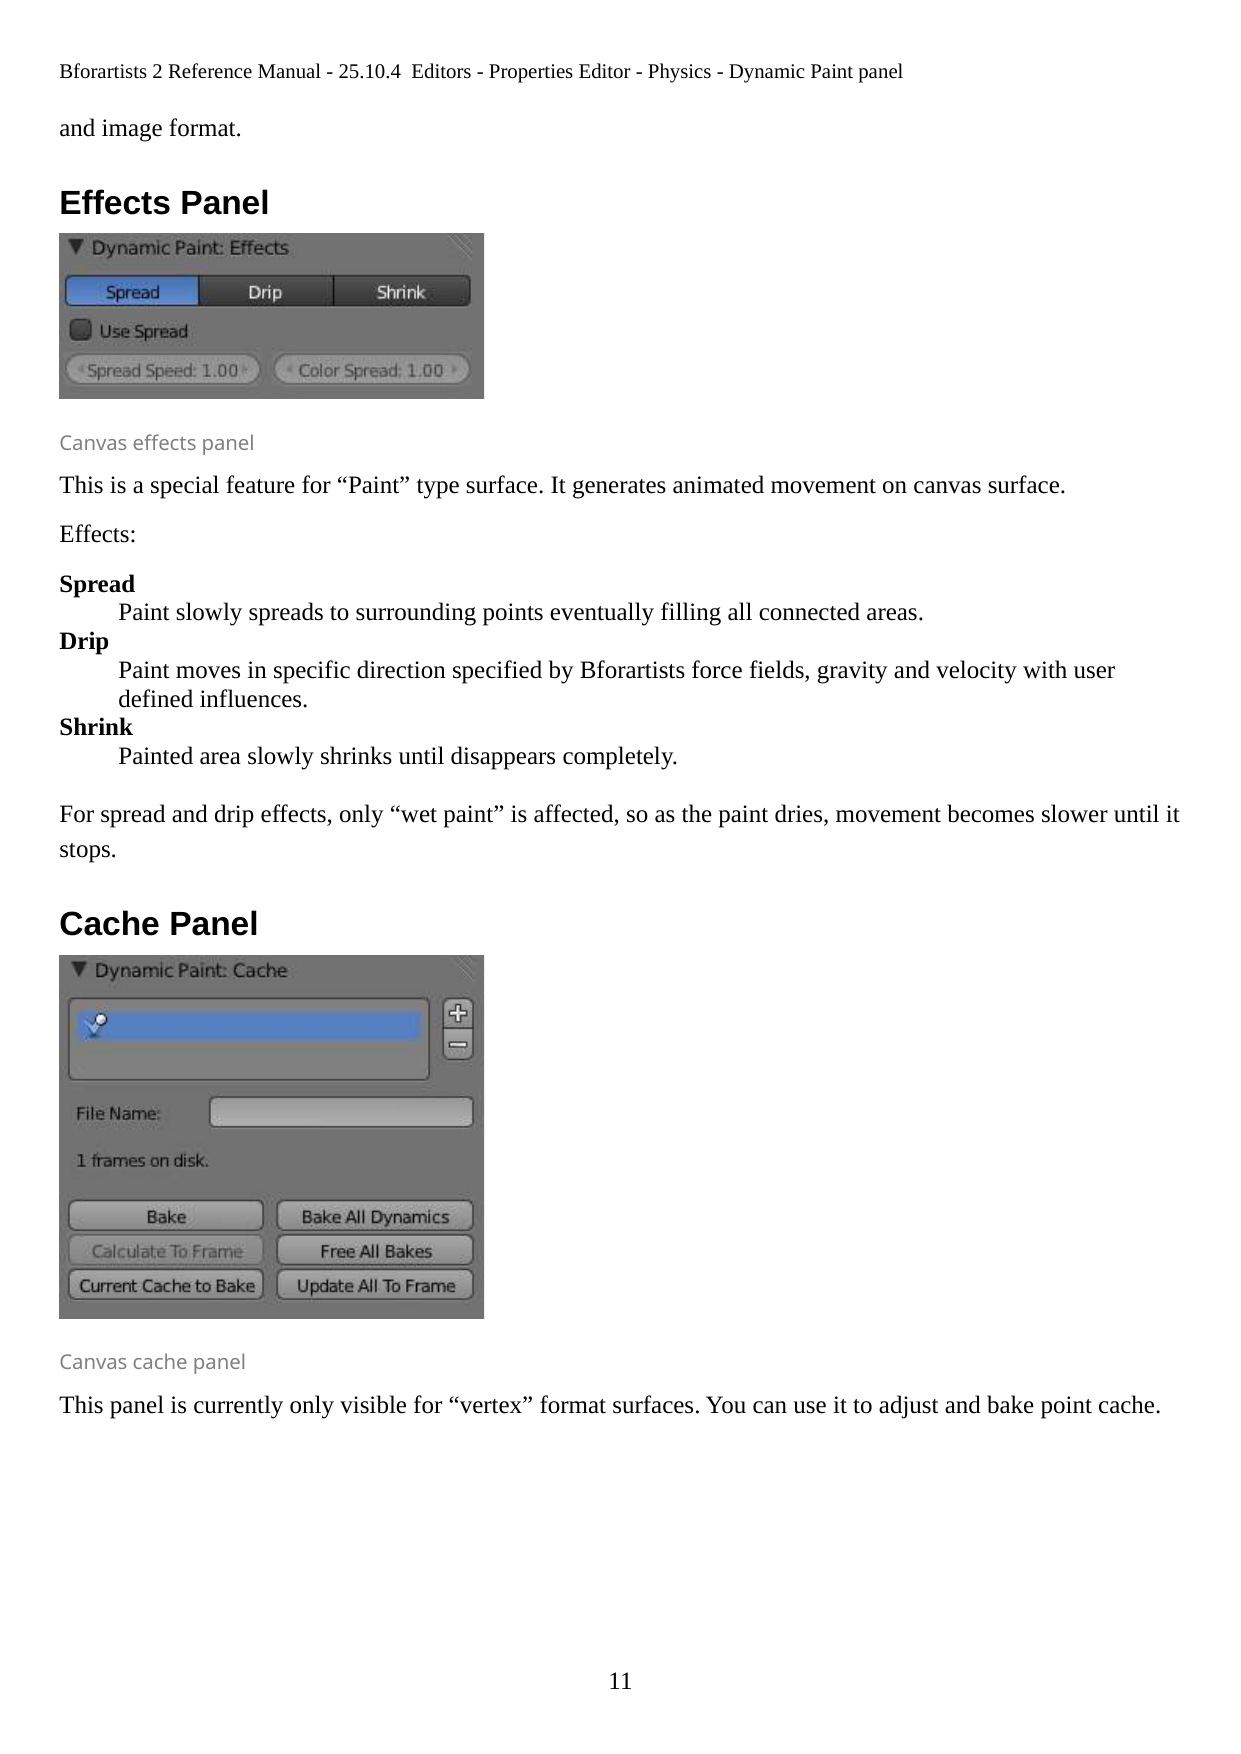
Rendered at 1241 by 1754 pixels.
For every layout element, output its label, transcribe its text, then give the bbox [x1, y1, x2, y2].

subtitle Cache Panel [59, 904, 1181, 942]
subtitle Shrink [59, 712, 1181, 741]
subtitle Spread [59, 569, 1181, 597]
text and image format. [59, 113, 1181, 141]
picture [59, 955, 485, 1319]
text Canvas cache panel [59, 1344, 1181, 1376]
list Paint slowly spreads to surrounding points eventually filling all connected areas. [118, 597, 1181, 626]
text For spread and drip effects, only “wet paint” is affected, so as the paint dries, movement becomes slower until it stops. [59, 799, 1181, 863]
picture [59, 233, 485, 399]
subtitle Drip [59, 626, 1181, 655]
text Canvas effects panel [59, 425, 1181, 456]
text Effects: [59, 519, 1181, 548]
list Painted area slowly shrinks until disappears completely. [118, 741, 1181, 770]
text This is a special feature for “Paint” type surface. It generates animated movement on canvas surface. [59, 471, 1181, 499]
list Paint moves in specific direction specified by Bforartists force fields, gravity and velocity with user defined influences. [118, 655, 1181, 712]
subtitle Effects Panel [59, 182, 1181, 221]
text This panel is currently only visible for “vertex” format surfaces. You can use it to adjust and bake point cache. [59, 1390, 1181, 1419]
